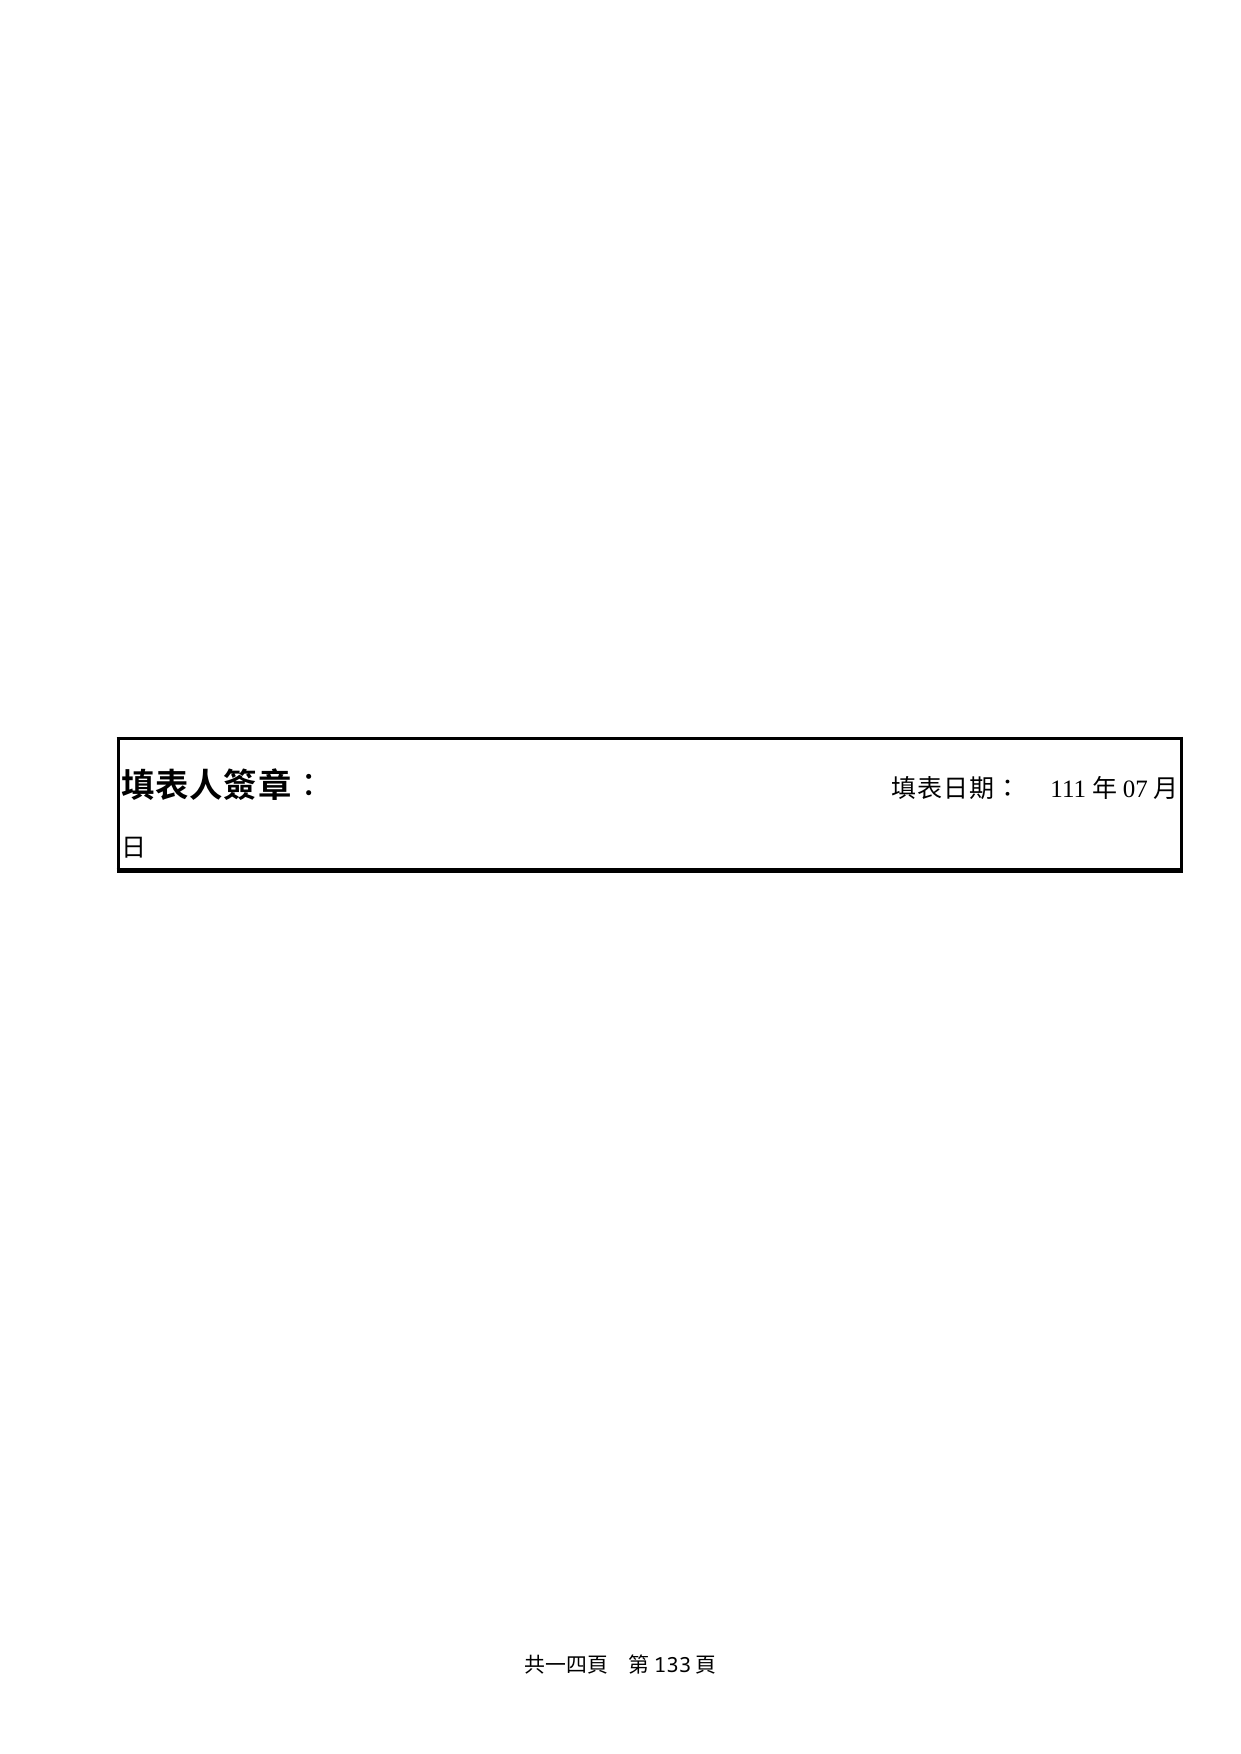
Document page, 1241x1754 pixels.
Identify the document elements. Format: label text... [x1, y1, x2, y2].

table_cell 填表人簽章： 填表日期： 111年07月 日 [120, 740, 1180, 868]
